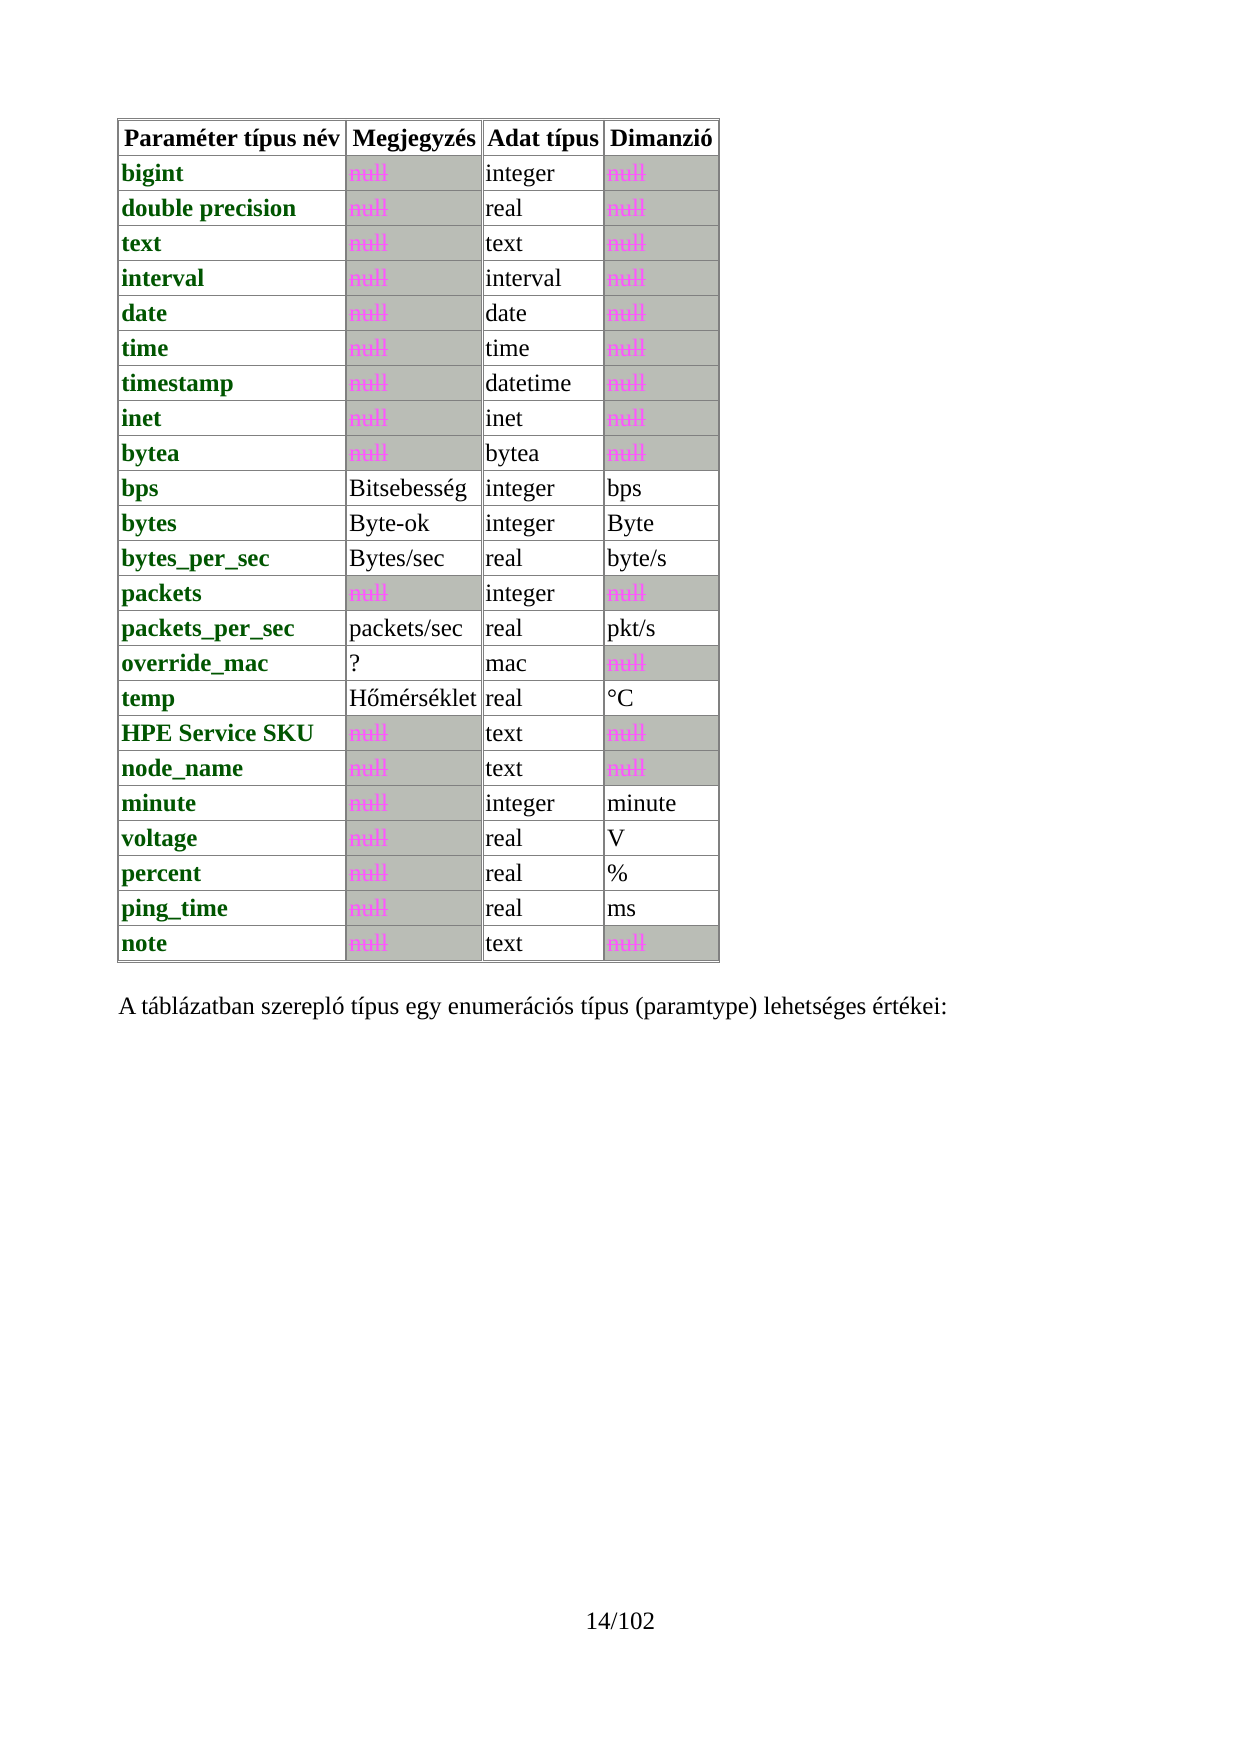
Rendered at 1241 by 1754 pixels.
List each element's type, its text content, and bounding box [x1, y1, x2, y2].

table_cell null [605, 436, 718, 470]
table_cell null [347, 261, 481, 295]
table_cell Byte-ok [347, 506, 481, 540]
table_cell real [484, 856, 603, 890]
table_cell packets_per_sec [119, 611, 345, 645]
table_cell null [605, 226, 718, 260]
table_cell packets/sec [347, 611, 481, 645]
table_cell mac [484, 646, 603, 680]
table_cell Byte [605, 506, 718, 540]
table_cell datetime [484, 366, 603, 400]
table_cell null [347, 751, 481, 785]
table_cell byte/s [605, 541, 718, 575]
table_cell null [605, 646, 718, 680]
table_cell Hőmérséklet [347, 681, 481, 715]
table_cell text [119, 226, 345, 260]
table_cell bytes_per_sec [119, 541, 345, 575]
table_cell % [605, 856, 718, 890]
table_cell null [605, 926, 718, 960]
table_cell Bitsebesség [347, 471, 481, 505]
table_cell null [347, 191, 481, 225]
table_cell real [484, 541, 603, 575]
table_cell null [605, 331, 718, 365]
table_cell time [119, 331, 345, 365]
table_cell bytes [119, 506, 345, 540]
table_cell real [484, 891, 603, 925]
table_cell null [347, 226, 481, 260]
table_cell V [605, 821, 718, 855]
table_cell pkt/s [605, 611, 718, 645]
table_header Megjegyzés [347, 121, 481, 155]
table_cell override_mac [119, 646, 345, 680]
table_cell text [484, 716, 603, 750]
table_cell bytea [119, 436, 345, 470]
table_cell null [605, 401, 718, 435]
table_cell null [347, 856, 481, 890]
table_cell bps [605, 471, 718, 505]
table_cell minute [605, 786, 718, 820]
table_cell voltage [119, 821, 345, 855]
table_cell real [484, 821, 603, 855]
table_cell node_name [119, 751, 345, 785]
table_cell null [347, 821, 481, 855]
table_cell interval [484, 261, 603, 295]
table_cell timestamp [119, 366, 345, 400]
table_cell packets [119, 576, 345, 610]
table_cell interval [119, 261, 345, 295]
table_cell null [347, 926, 481, 960]
table_cell null [347, 436, 481, 470]
table_cell HPE Service SKU [119, 716, 345, 750]
table_cell Bytes/sec [347, 541, 481, 575]
table_header Paraméter típus név [119, 121, 345, 155]
table_cell ? [347, 646, 481, 680]
table_cell real [484, 191, 603, 225]
table_cell null [347, 786, 481, 820]
table_cell integer [484, 576, 603, 610]
table_cell null [605, 261, 718, 295]
table_cell null [605, 191, 718, 225]
table_cell note [119, 926, 345, 960]
table_cell inet [484, 401, 603, 435]
table_cell text [484, 226, 603, 260]
table_cell percent [119, 856, 345, 890]
table_cell null [347, 156, 481, 190]
table_cell inet [119, 401, 345, 435]
table_cell integer [484, 506, 603, 540]
table_cell ms [605, 891, 718, 925]
table_header Dimanzió [605, 121, 718, 155]
table_cell null [347, 716, 481, 750]
table_cell date [119, 296, 345, 330]
table_cell integer [484, 786, 603, 820]
table_cell null [605, 751, 718, 785]
table_cell null [605, 296, 718, 330]
table_cell bigint [119, 156, 345, 190]
table_cell null [347, 296, 481, 330]
table_header Adat típus [484, 121, 603, 155]
text A táblázatban szerepló típus egy enumerációs típus (paramtype) lehetséges értékei: [118, 991, 1122, 1019]
table_cell time [484, 331, 603, 365]
table_cell real [484, 681, 603, 715]
table_cell text [484, 926, 603, 960]
table_cell ping_time [119, 891, 345, 925]
table_cell °C [605, 681, 718, 715]
table_cell null [347, 891, 481, 925]
table_cell real [484, 611, 603, 645]
table_cell null [347, 576, 481, 610]
table_cell text [484, 751, 603, 785]
table_cell double precision [119, 191, 345, 225]
table_cell null [605, 366, 718, 400]
table_cell null [347, 331, 481, 365]
table_cell integer [484, 471, 603, 505]
table_cell temp [119, 681, 345, 715]
table_cell bps [119, 471, 345, 505]
table_cell null [605, 576, 718, 610]
table_cell null [605, 716, 718, 750]
table_cell bytea [484, 436, 603, 470]
table_cell null [347, 366, 481, 400]
table_cell integer [484, 156, 603, 190]
table_cell minute [119, 786, 345, 820]
table_cell null [347, 401, 481, 435]
table_cell date [484, 296, 603, 330]
table_cell null [605, 156, 718, 190]
